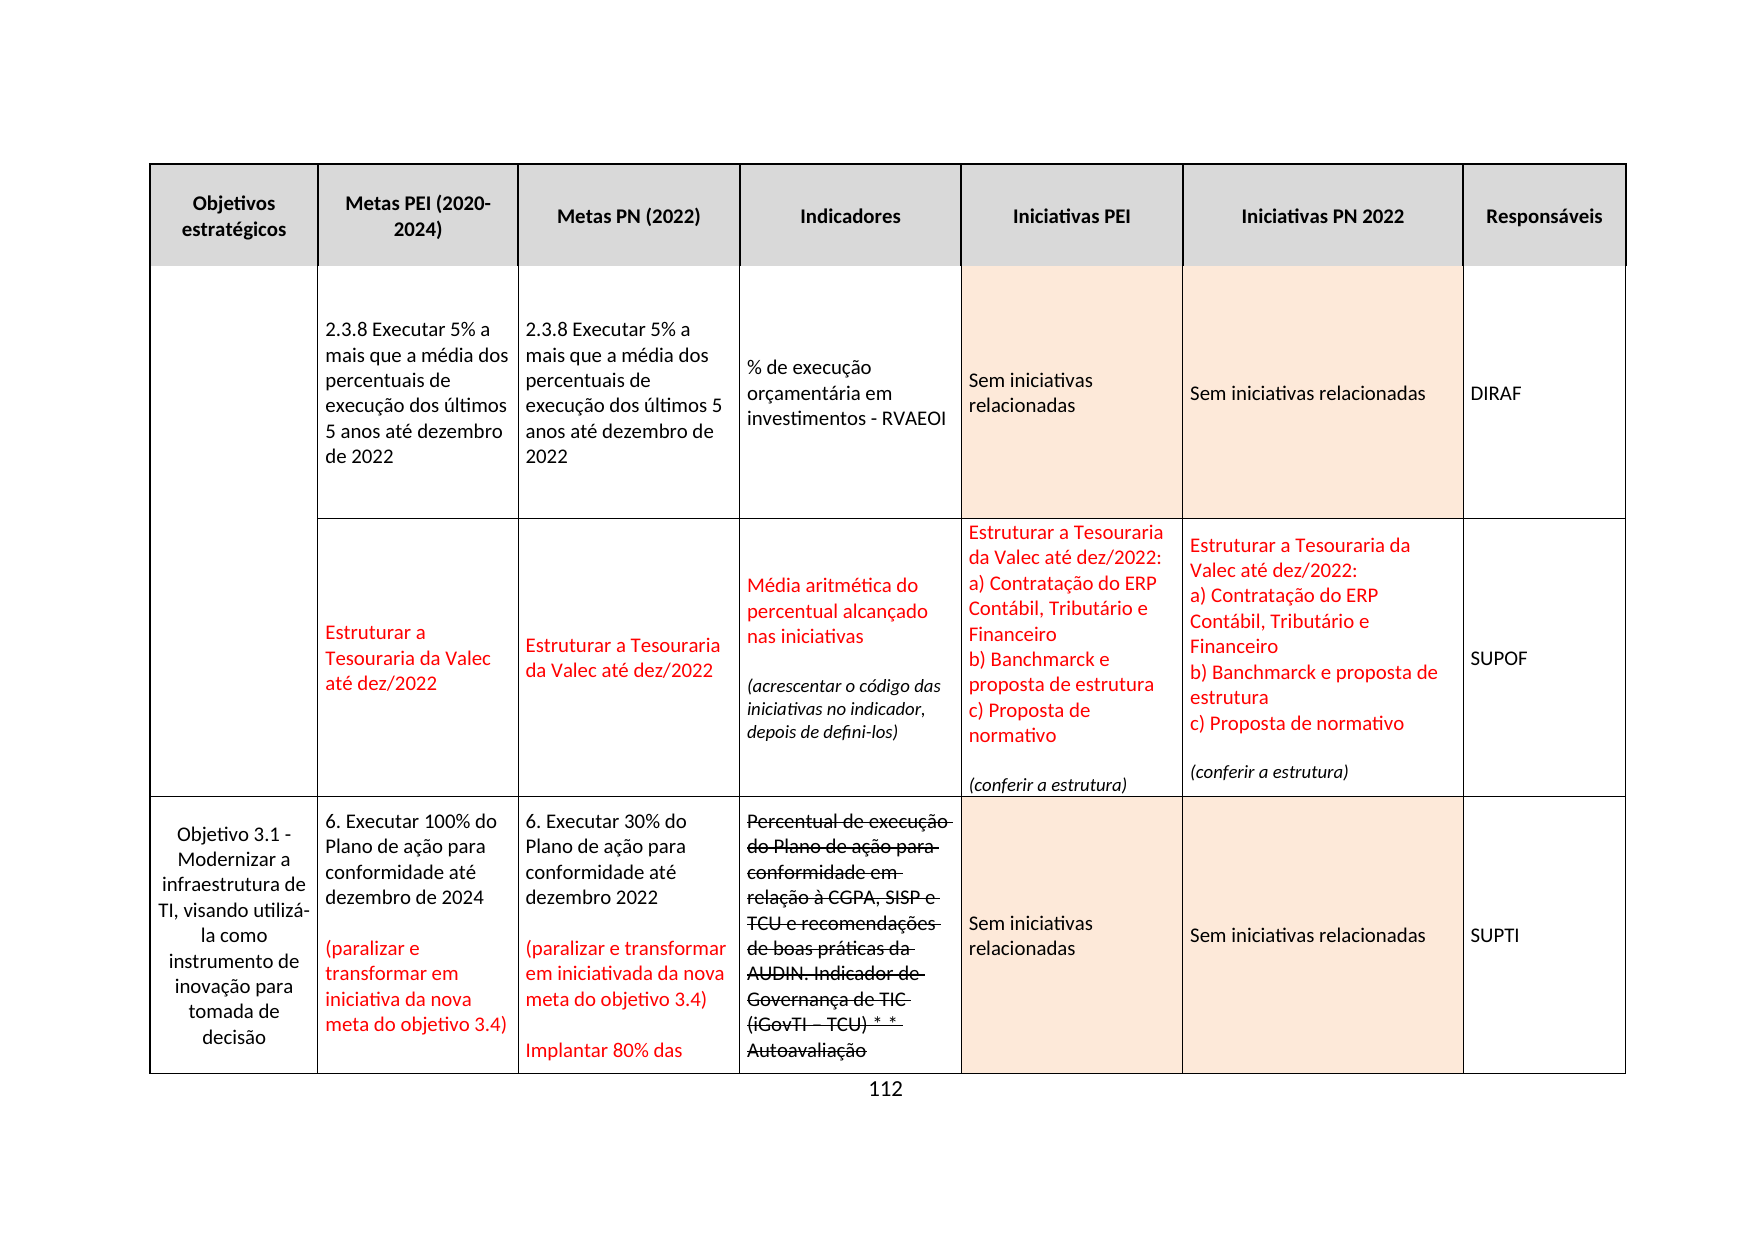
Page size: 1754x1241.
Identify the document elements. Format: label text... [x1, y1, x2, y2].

table_cell SUPTI [1464, 797, 1625, 1073]
table_cell Sem iniciativas relacionadas [962, 797, 1182, 1073]
table_cell Estruturar a Tesouraria da Valec até dez/2022 [318, 519, 518, 796]
table_cell Média aritmética do percentual alcançado nas iniciativas (acrescentar o código das iniciativas no indicador, depois de defini-los) [740, 519, 961, 796]
table_header Iniciativas PN 2022 [1184, 165, 1462, 266]
table_header Iniciativas PEI [962, 165, 1182, 266]
table_cell [151, 266, 317, 796]
table_cell 6. Executar 100% do Plano de ação para conformidade até dezembro de 2024 (paralizar e transformar em iniciativa da nova meta do objetivo 3.4) [318, 797, 518, 1073]
table_cell Estruturar a Tesouraria da Valec até dez/2022 [519, 519, 739, 796]
table_header Indicadores [741, 165, 960, 266]
table_cell Objetivo 3.1 - Modernizar a infraestrutura de TI, visando utilizá-la como instrumento de inovação para tomada de decisão [151, 797, 317, 1073]
table_cell SUPOF [1464, 519, 1625, 796]
table_cell % de execução orçamentária em investimentos - RVAEOI [740, 266, 961, 518]
table_header Metas PN (2022) [519, 165, 739, 266]
table_cell 6. Executar 30% do Plano de ação para conformidade até dezembro 2022 (paralizar e transformar em iniciativada da nova meta do objetivo 3.4) Implantar 80% das [519, 797, 739, 1073]
table_cell Estruturar a Tesouraria da Valec até dez/2022: a) Contratação do ERP Contábil, Tributário e Financeiro b) Banchmarck e proposta de estrutura c) Proposta de normativo (conferir a estrutura) [962, 519, 1182, 796]
table_cell 2.3.8 Executar 5% a mais que a média dos percentuais de execução dos últimos 5 anos até dezembro de 2022 [318, 266, 518, 518]
table_header Responsáveis [1464, 165, 1625, 266]
table_cell Percentual de execução do Plano de ação para conformidade em relação à CGPA, SISP e TCU e recomendações de boas práticas da AUDIN. Indicador de Governança de TIC (iGovTI – TCU) * * Autoavaliação [740, 797, 961, 1073]
table_header Metas PEI (2020-2024) [319, 165, 517, 266]
table_cell Sem iniciativas relacionadas [962, 266, 1182, 518]
table_cell Estruturar a Tesouraria da Valec até dez/2022: a) Contratação do ERP Contábil, Tributário e Financeiro b) Banchmarck e proposta de estrutura c) Proposta de normativo (conferir a estrutura) [1183, 519, 1463, 796]
table_cell 2.3.8 Executar 5% a mais que a média dos percentuais de execução dos últimos 5 anos até dezembro de 2022 [519, 266, 739, 518]
table_header Objetivos estratégicos [151, 165, 317, 266]
table_cell DIRAF [1464, 266, 1625, 518]
table_cell Sem iniciativas relacionadas [1183, 797, 1463, 1073]
table_cell Sem iniciativas relacionadas [1183, 266, 1463, 518]
